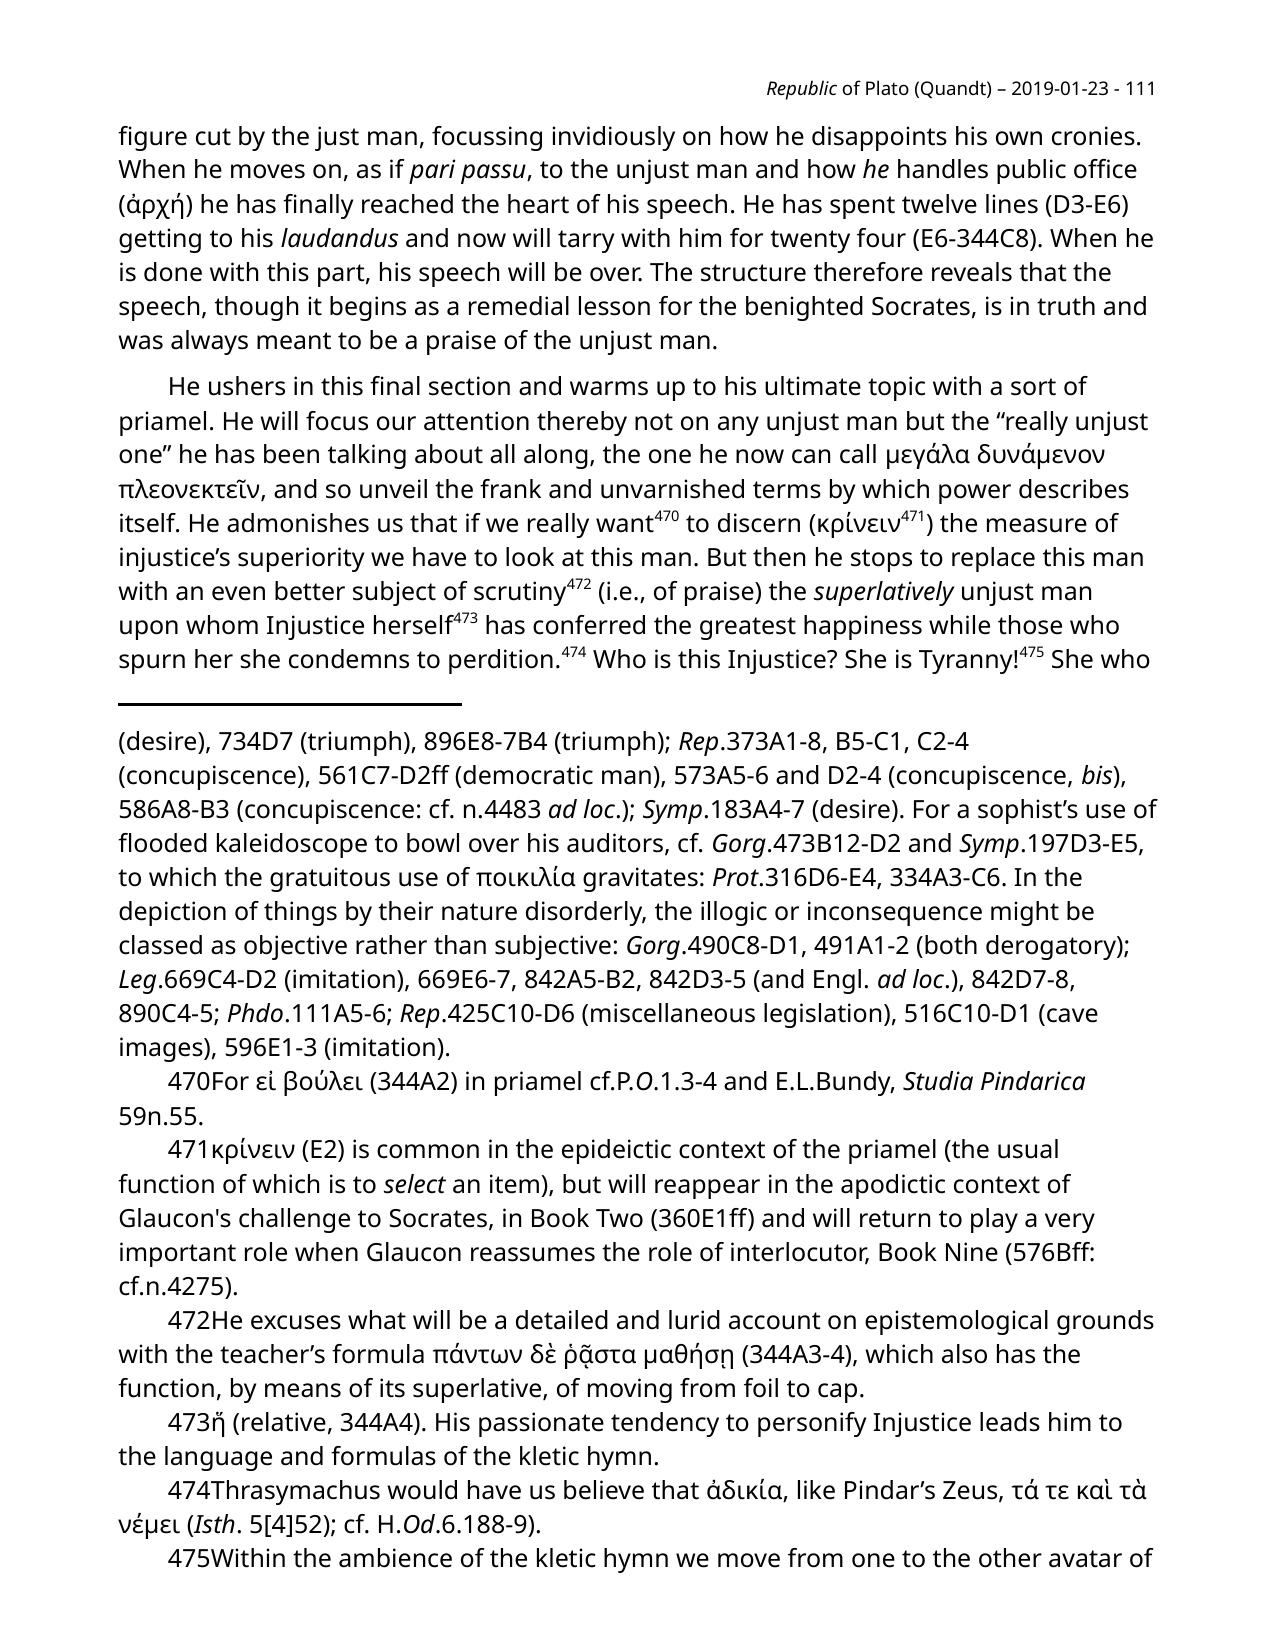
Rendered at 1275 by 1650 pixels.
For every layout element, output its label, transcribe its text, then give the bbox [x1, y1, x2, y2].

text Thrasymachus would have us believe that ἀδικία, like Pindar’s Zeus, τά τε καὶ τὰ νέμει (Isth. 5[4]52); cf. H.Od.6.188-9). [118, 1473, 1157, 1541]
text He ushers in this final section and warms up to his ultimate topic with a sort of priamel. He will focus our attention thereby not on any unjust man but the “really unjust one” he has been talking about all along, the one he now can call μεγάλα δυνάμενον πλεονεκτεῖν, and so unveil the frank and unvarnished terms by which power describes itself. He admonishes us that if we really want to discern (κρίνειν) the measure of injustice’s superiority we have to look at this man. But then he stops to replace this man with an even better subject of scrutiny (i.e., of praise) the superlatively unjust man upon whom Injustice herself has conferred the greatest happiness while those who spurn her she condemns to perdition. Who is this Injustice? She is Tyranny! She who … – and the sequel has the form of a hymn. [118, 369, 1157, 676]
text Within the ambience of the kletic hymn we move from one to the other avatar of the goddess. [118, 1541, 1157, 1575]
text We know the name of these passions when they are allied (it is envy); and we know the effect of a demagogue inciting them in a mob (it is violence). Prudence then dictates, third, that we stop for a moment and analyze the rhetoric by which Thrasymachus’s speech seeks to arouse such passions. His warrant for making his opening assertions, that the ruler leads the ruled to slaughter (343B1-C1) and that justice is for suckers (C1-D1), is not that they are true but that Socrates is too naive to know that they are. So under the guise of condescending to teach him (D1-2), he launches into his “proof by exhaustion” that the unjust man beats the just, everywhere. Through invidious comparison and vivid depiction he shows how the unjust man wins out, first in private life (D3-6), and then in public (D6ff). His treatment of public life begins by dividing it into what we do for the common weal (i.e., pay assessments: D6-8) and what we can get back (the rather more vague but exciting notion of λήψεις), and then moves on laterally to the opportunities provided by political office. The lateral movement disregards the logic of the division but affords him an opportunity to describe in vivid detail the figure cut by the just man, focussing invidiously on how he disappoints his own cronies. When he moves on, as if pari passu, to the unjust man and how he handles public office (ἀρχή) he has finally reached the heart of his speech. He has spent twelve lines (D3-E6) getting to his laudandus and now will tarry with him for twenty four (E6-344C8). When he is done with this part, his speech will be over. The structure therefore reveals that the speech, though it begins as a remedial lesson for the benighted Socrates, is in truth and was always meant to be a praise of the unjust man. [118, 118, 1157, 357]
text ἥ (relative, 344A4). His passionate tendency to personify Injustice leads him to the language and formulas of the kletic hymn. [118, 1405, 1157, 1473]
text Illogic and inconsequence are symptomatic of excited discourse, and are therefore also found in the imitation of it and in the satire of it. When illogic is present in a text for these reasons, to emend it away is a misuse of learning. For instances of illogical order in the listing of items due to the speaker’s excitement or confusion, or the imitation of these in another person, cf. Alc.I 122B8-C2; Leg.661A5-B4 (desire), 687A6-B2 (desire), 734D7 (triumph), 896E8-7B4 (triumph); Rep.373A1-8, B5-C1, C2-4 (concupiscence), 561C7-D2ff (democratic man), 573A5-6 and D2-4 (concupiscence, bis), 586A8-B3 (concupiscence: cf. n.4483 ad loc.); Symp.183A4-7 (desire). For a sophist’s use of flooded kaleidoscope to bowl over his auditors, cf. Gorg.473B12-D2 and Symp.197D3-E5, to which the gratuitous use of ποικιλία gravitates: Prot.316D6-E4, 334A3-C6. In the depiction of things by their nature disorderly, the illogic or inconsequence might be classed as objective rather than subjective: Gorg.490C8-D1, 491A1-2 (both derogatory); Leg.669C4-D2 (imitation), 669E6-7, 842A5-B2, 842D3-5 (and Engl. ad loc.), 842D7-8, 890C4-5; Phdo.111A5-6; Rep.425C10-D6 (miscellaneous legislation), 516C10-D1 (cave images), 596E1-3 (imitation). [118, 723, 1157, 1064]
text κρίνειν (E2) is common in the epideictic context of the priamel (the usual function of which is to select an item), but will reappear in the apodictic context of Glaucon's challenge to Socrates, in Book Two (360E1ff) and will return to play a very important role when Glaucon reassumes the role of interlocutor, Book Nine (576Bff: cf.n.4275). [118, 1132, 1157, 1302]
text For εἰ βούλει (344A2) in priamel cf.P.O.1.3-4 and E.L.Bundy, Studia Pindarica 59n.55. [118, 1064, 1157, 1132]
text He excuses what will be a detailed and lurid account on epistemological grounds with the teacher’s formula πάντων δὲ ῥᾷστα μαθήσῃ (344A3-4), which also has the function, by means of its superlative, of moving from foil to cap. [118, 1302, 1157, 1405]
